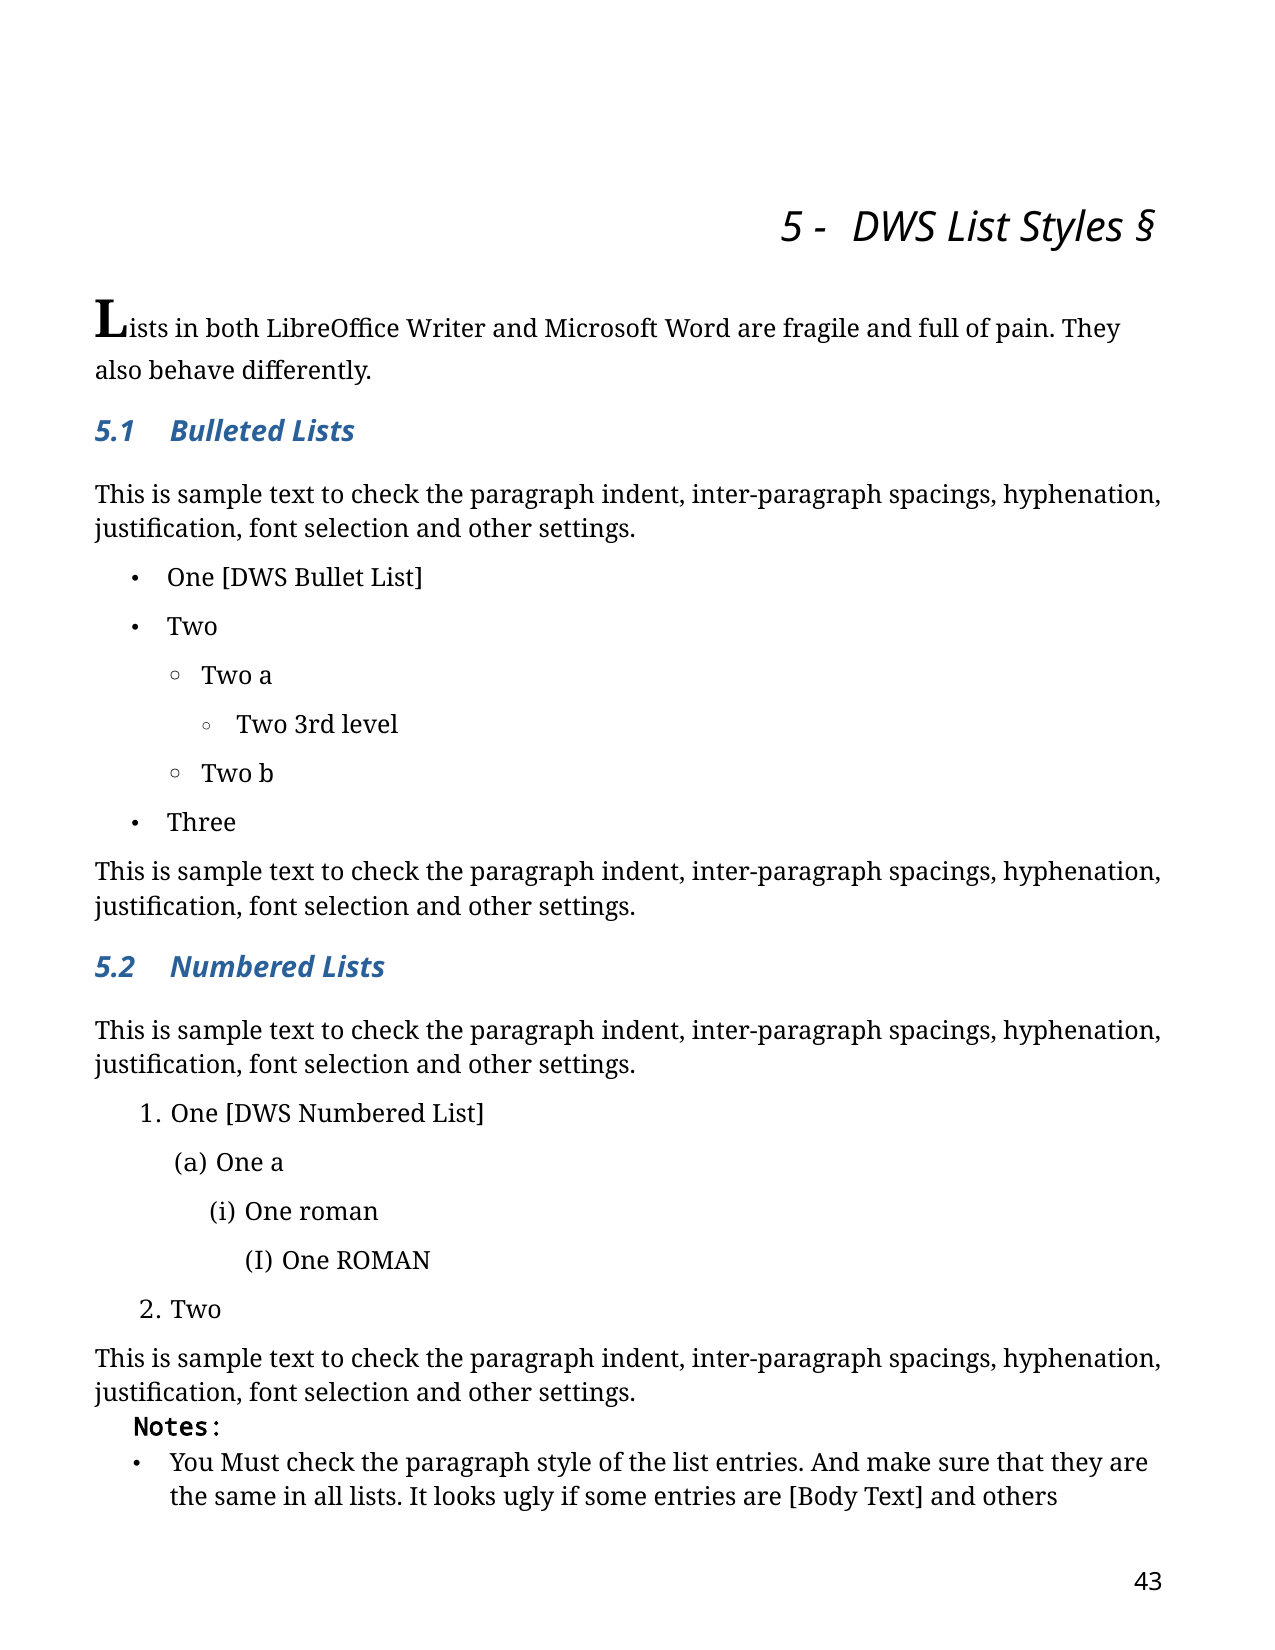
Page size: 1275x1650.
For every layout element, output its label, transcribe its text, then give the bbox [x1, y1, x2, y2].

list Two b [165, 756, 1162, 790]
text This is sample text to check the paragraph indent, inter-paragraph spacings, hyphenation, justification, font selection and other settings. [94, 1341, 1162, 1409]
text Notes: [94, 1412, 1162, 1441]
list Two [131, 609, 1162, 643]
list One roman [201, 1193, 1162, 1228]
text Lists in both LibreOffice Writer and Microsoft Word are fragile and full of pain. They also behave differently. [94, 281, 1162, 386]
subtitle Numbered Lists [94, 946, 1162, 986]
subtitle DWS List Styles § [94, 194, 1162, 257]
list Two a [165, 658, 1162, 692]
text This is sample text to check the paragraph indent, inter-paragraph spacings, hyphenation, justification, font selection and other settings. [94, 1012, 1162, 1080]
text This is sample text to check the paragraph indent, inter-paragraph spacings, hyphenation, justification, font selection and other settings. [94, 477, 1162, 545]
list One [DWS Bullet List] [131, 560, 1162, 594]
list You Must check the paragraph style of the list entries. And make sure that they are the same in all lists. It looks ugly if some entries are [Body Text] and others [132, 1444, 1162, 1512]
subtitle Bulleted Lists [94, 410, 1162, 450]
list Three [131, 805, 1162, 839]
list One ROMAN [236, 1243, 1162, 1277]
list Two [131, 1292, 1162, 1326]
text This is sample text to check the paragraph indent, inter-paragraph spacings, hyphenation, justification, font selection and other settings. [94, 854, 1162, 922]
list One a [165, 1144, 1162, 1178]
list Two 3rd level [201, 707, 1162, 741]
list One [DWS Numbered List] [131, 1095, 1162, 1129]
